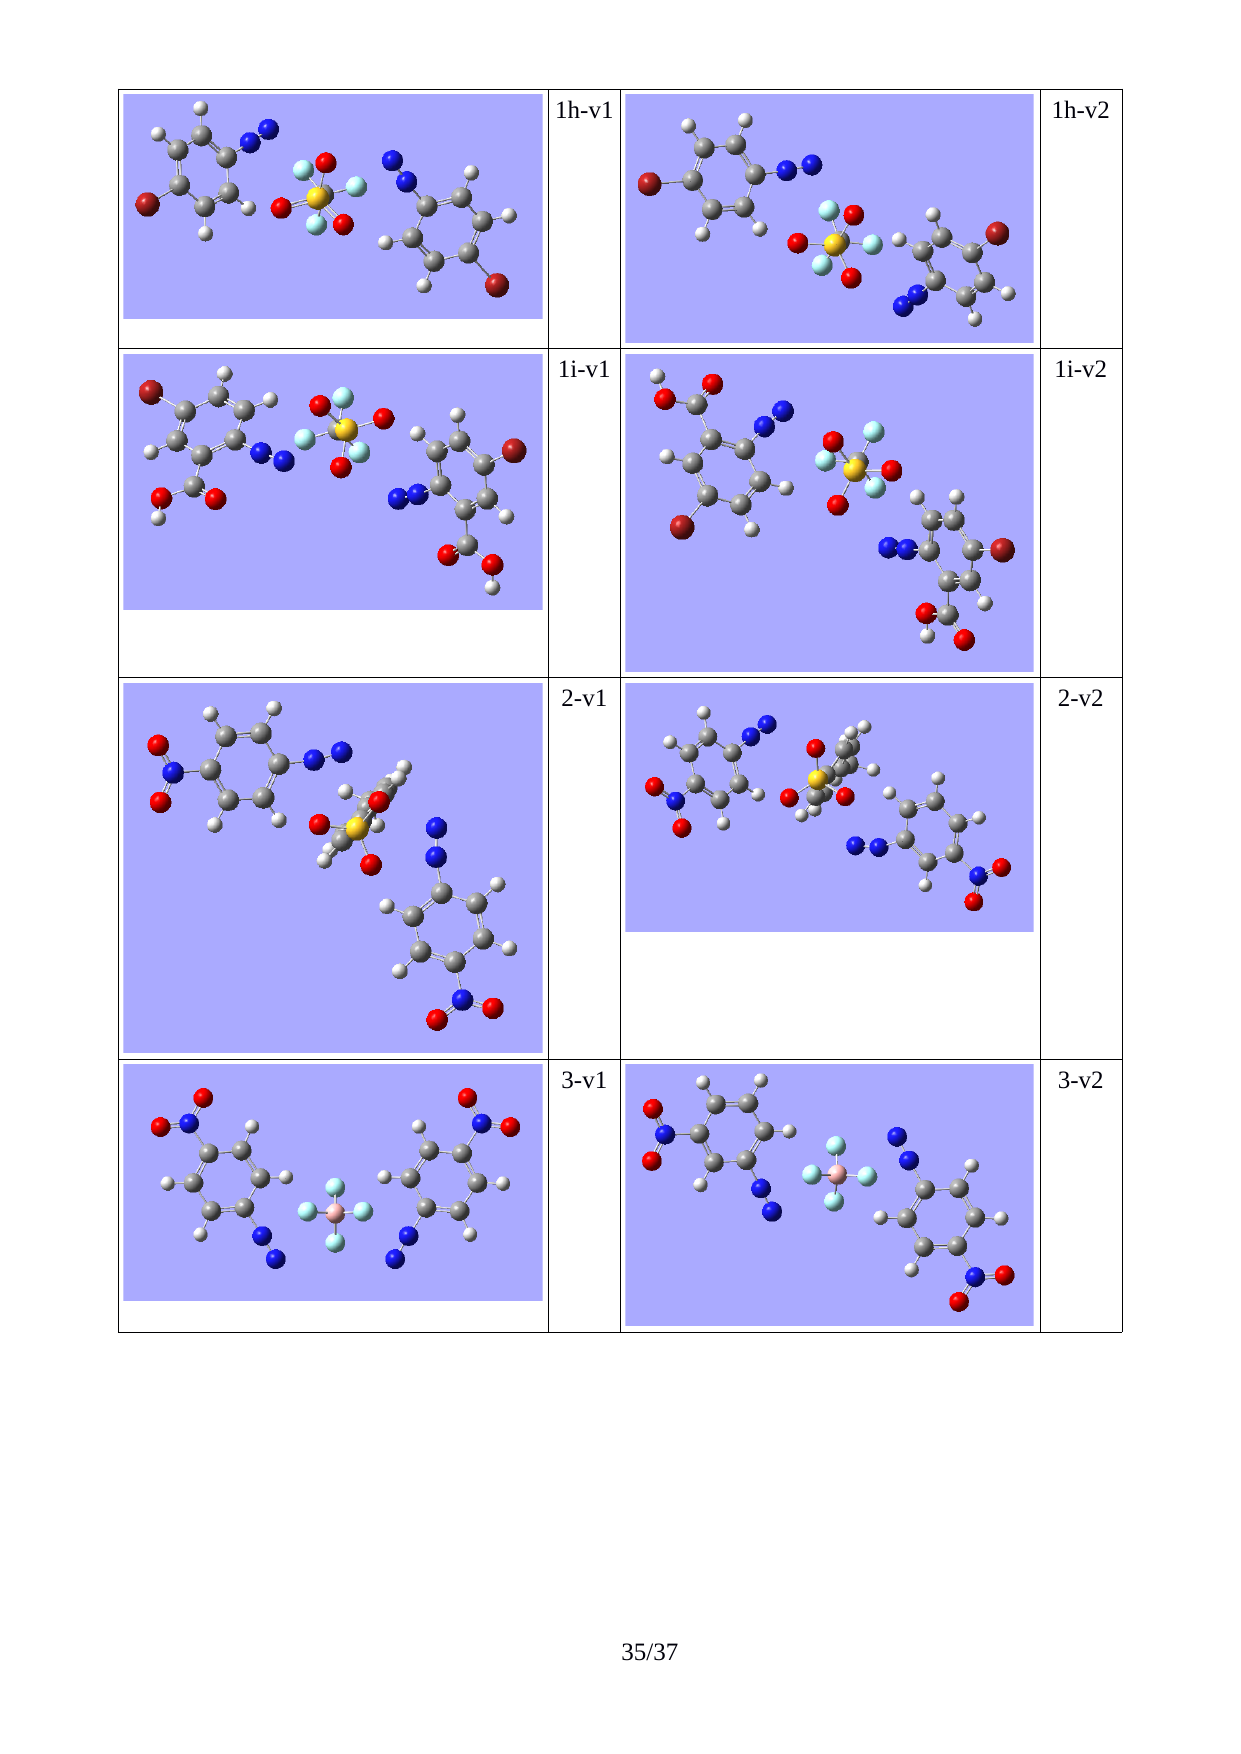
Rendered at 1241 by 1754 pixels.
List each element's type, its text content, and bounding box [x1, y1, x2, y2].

table_cell [119, 678, 548, 1058]
table_cell [621, 349, 1040, 677]
picture [123, 683, 543, 1053]
table_cell 3-v1 [549, 1060, 620, 1332]
table_cell [119, 349, 548, 677]
picture [625, 683, 1034, 932]
picture [123, 1064, 543, 1301]
table_cell [119, 1060, 548, 1332]
picture [625, 1064, 1034, 1326]
table_cell [621, 1060, 1040, 1332]
picture [123, 94, 543, 319]
picture [123, 354, 543, 610]
table_cell 3-v2 [1041, 1060, 1122, 1332]
table_cell [621, 90, 1040, 348]
table_cell 1h-v2 [1041, 90, 1122, 348]
table_cell 1i-v1 [549, 349, 620, 677]
table_cell [119, 90, 548, 348]
table_cell [621, 678, 1040, 1058]
picture [625, 354, 1034, 672]
table_cell 1h-v1 [549, 90, 620, 348]
table_cell 1i-v2 [1041, 349, 1122, 677]
picture [625, 94, 1034, 343]
table_cell 2-v2 [1041, 678, 1122, 1058]
table_cell 2-v1 [549, 678, 620, 1058]
